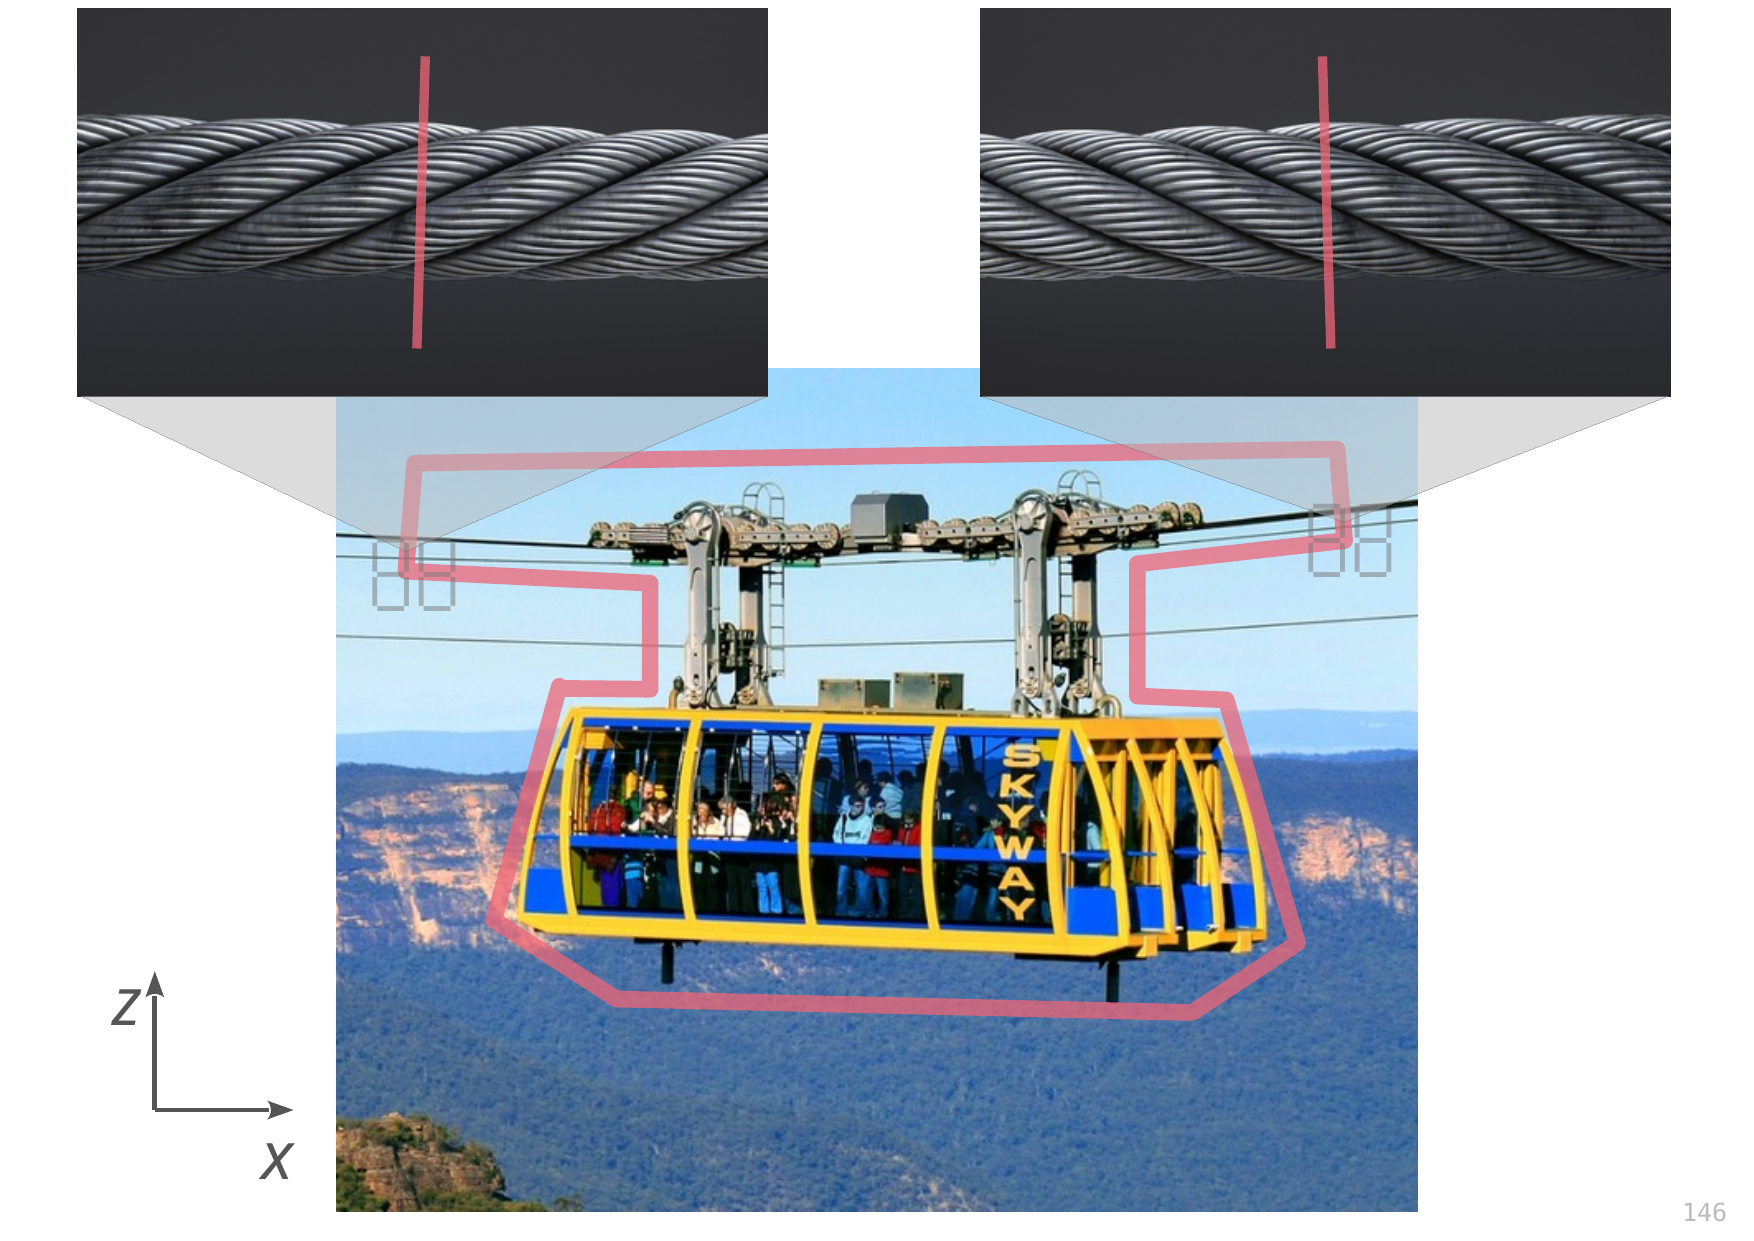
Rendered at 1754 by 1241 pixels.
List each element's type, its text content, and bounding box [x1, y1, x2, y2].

text_box  [1286, 462, 1417, 578]
text_box z [97, 946, 143, 1029]
picture [77, 8, 1671, 451]
text_box x [246, 1101, 291, 1183]
picture [481, 461, 1287, 1004]
text_box [81, 396, 768, 525]
text_box  [350, 496, 481, 612]
picture [336, 494, 1418, 1213]
text_box [982, 396, 1668, 502]
